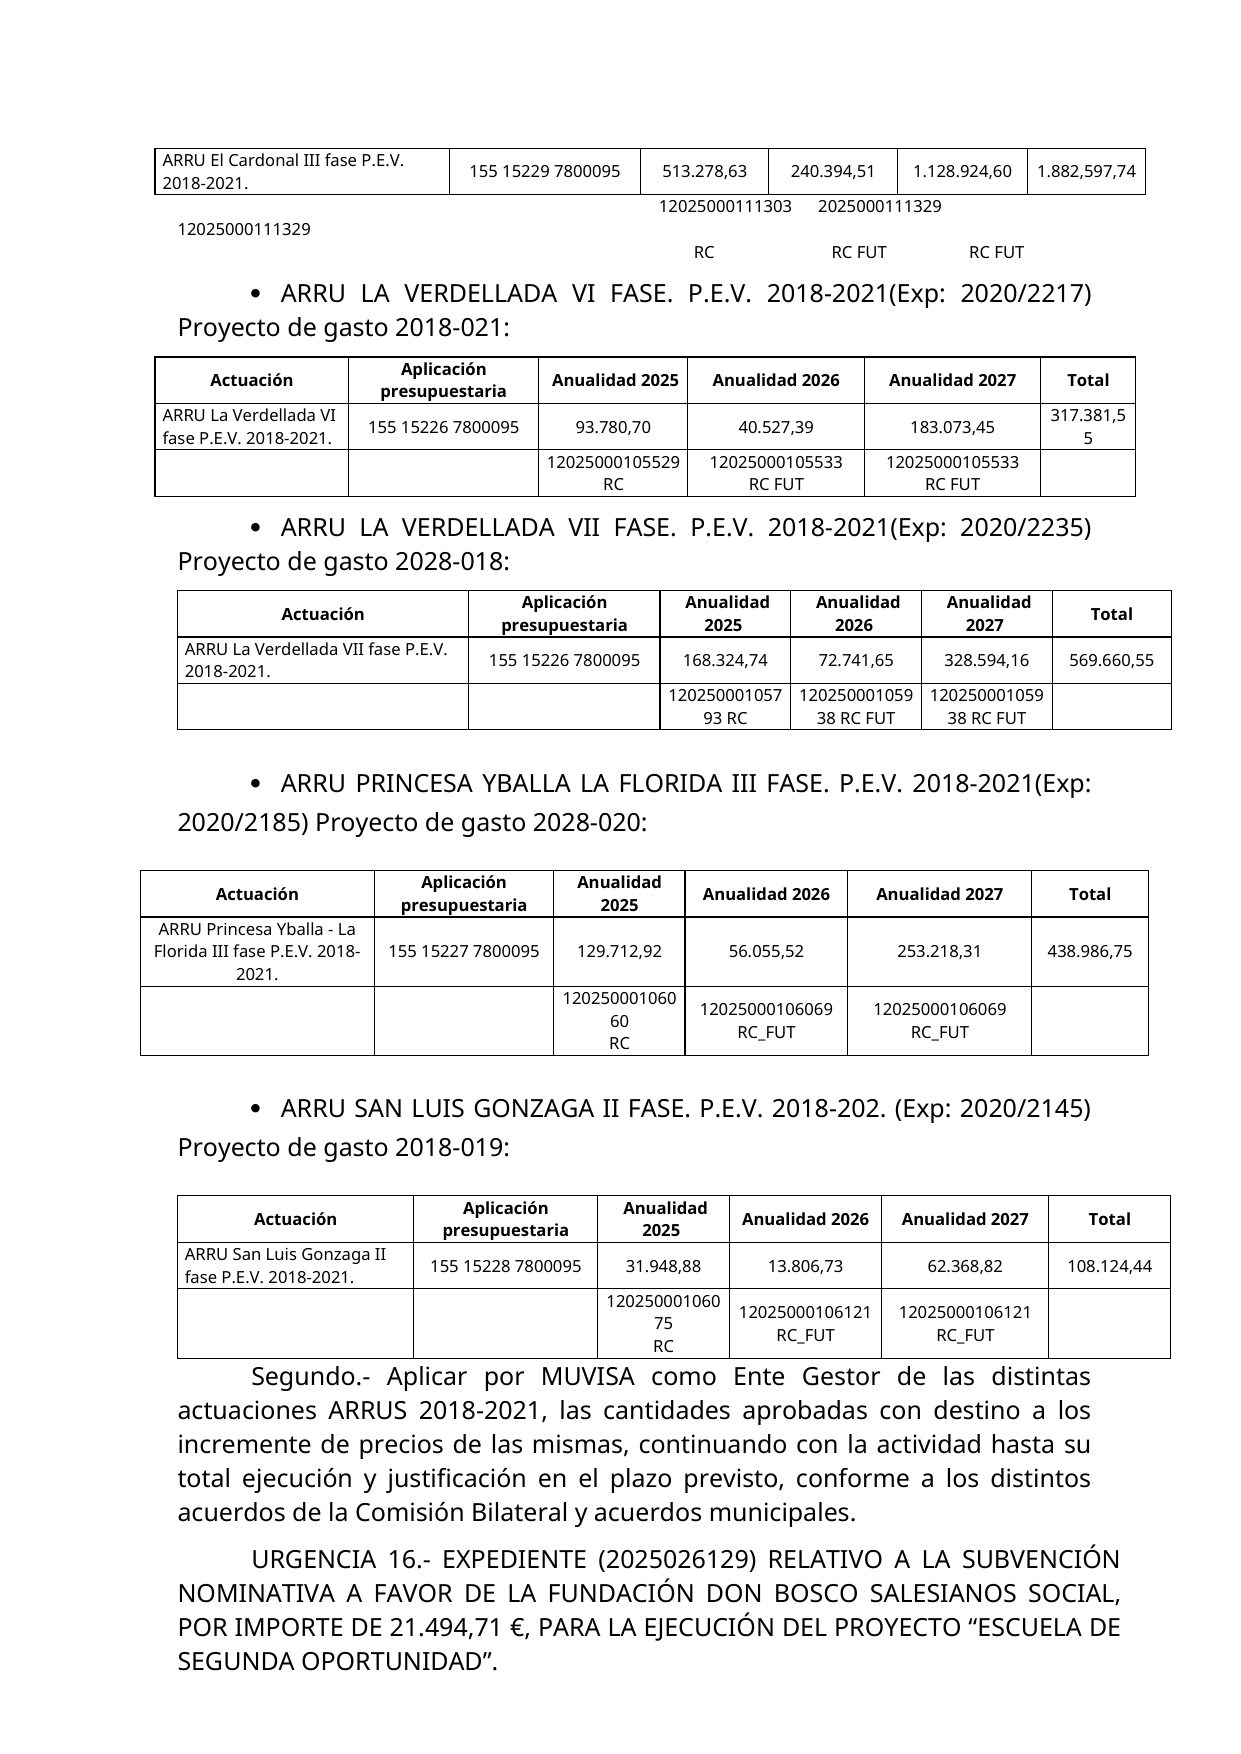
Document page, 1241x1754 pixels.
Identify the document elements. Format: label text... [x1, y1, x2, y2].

table_header Total [1041, 358, 1135, 403]
list ARRU LA VERDELLADA VII FASE. P.E.V. 2018-2021(Exp: 2020/2235) Proyecto de gasto 2028-018: [177, 509, 1093, 577]
table_cell ARRU San Luis Gonzaga II fase P.E.V. 2018-2021. [178, 1243, 413, 1288]
table_cell 1.882,597,74 [1028, 149, 1145, 194]
table_cell 12025000105533 RC FUT [688, 450, 864, 496]
list ARRU PRINCESA YBALLA LA FLORIDA III FASE. P.E.V. 2018-2021(Exp: 2020/2185) Proyecto de gasto 2028-020: [177, 766, 1093, 839]
table_cell 155 15226 7800095 [349, 404, 538, 449]
table_cell [1032, 987, 1148, 1055]
table_cell 12025000105793 RC [661, 684, 790, 729]
table_cell 13.806,73 [730, 1243, 881, 1288]
table_header Anualidad 2025 [661, 591, 790, 636]
table_header Anualidad 2026 [791, 591, 921, 636]
table_cell 513.278,63 [641, 149, 768, 194]
table_cell 12025000105529 RC [539, 450, 687, 496]
table_cell 155 15227 7800095 [375, 918, 553, 986]
table_header Anualidad 2026 [688, 358, 864, 403]
table_header Actuación [178, 1196, 413, 1242]
table_cell 56.055,52 [686, 918, 847, 986]
table_cell 72.741,65 [791, 638, 921, 683]
list ARRU LA VERDELLADA VI FASE. P.E.V. 2018-2021(Exp: 2020/2217) Proyecto de gasto 2018-021: [177, 276, 1093, 344]
table_header Anualidad 2027 [848, 871, 1031, 916]
table_cell [414, 1289, 597, 1357]
table_cell 62.368,82 [882, 1243, 1048, 1288]
text RC RC FUT RC FUT [177, 241, 1093, 263]
table_header Total [1053, 591, 1171, 636]
table_header Aplicación presupuestaria [349, 358, 538, 403]
table_cell [178, 1289, 413, 1357]
table_header Aplicación presupuestaria [414, 1196, 597, 1242]
table_cell 12025000106075 RC [598, 1289, 729, 1357]
table_cell [178, 684, 468, 729]
table_cell ARRU El Cardonal III fase P.E.V. 2018-2021. [156, 149, 449, 194]
table_header Actuación [178, 591, 468, 636]
table_cell 317.381,55 [1041, 404, 1135, 449]
table_header Anualidad 2027 [882, 1196, 1048, 1242]
table_header Aplicación presupuestaria [469, 591, 659, 636]
list ARRU SAN LUIS GONZAGA II FASE. P.E.V. 2018-202. (Exp: 2020/2145) Proyecto de gasto 2018-019: [177, 1091, 1093, 1164]
table_cell 155 15229 7800095 [450, 149, 640, 194]
table_cell 240.394,51 [769, 149, 897, 194]
table_cell 1.128.924,60 [898, 149, 1027, 194]
table_cell [469, 684, 659, 729]
table_cell 40.527,39 [688, 404, 864, 449]
table_cell 12025000106069 RC_FUT [686, 987, 847, 1055]
table_header Anualidad 2026 [686, 871, 847, 916]
table_cell [1041, 450, 1135, 496]
table_cell 12025000105938 RC FUT [791, 684, 921, 729]
table_header Anualidad 2027 [922, 591, 1052, 636]
table_cell 12025000105533 RC FUT [865, 450, 1040, 496]
table_cell 31.948,88 [598, 1243, 729, 1288]
table_header Total [1032, 871, 1148, 916]
table_header Anualidad 2025 [539, 358, 687, 403]
table_cell [375, 987, 553, 1055]
table_cell 438.986,75 [1032, 918, 1148, 986]
table_cell 129.712,92 [554, 918, 684, 986]
table_cell 328.594,16 [922, 638, 1052, 683]
table_header Actuación [141, 871, 374, 916]
text 12025000111303 2025000111329 12025000111329 [177, 195, 1093, 241]
table_cell [1053, 684, 1171, 729]
table_header Actuación [156, 358, 348, 403]
text URGENCIA 16.- EXPEDIENTE (2025026129) RELATIVO A LA SUBVENCIÓN NOMINATIVA A FAVOR DE LA FUNDACIÓN DON BOSCO SALESIANOS SOCIAL, POR IMPORTE DE 21.494,71 €, PARA LA EJECUCIÓN DEL PROYECTO “ESCUELA DE SEGUNDA OPORTUNIDAD”. [177, 1541, 1122, 1677]
table_cell 108.124,44 [1049, 1243, 1170, 1288]
table_header Anualidad 2027 [865, 358, 1040, 403]
table_cell [1049, 1289, 1170, 1357]
table_cell [156, 450, 348, 496]
table_cell 93.780,70 [539, 404, 687, 449]
table_cell ARRU La Verdellada VII fase P.E.V. 2018-2021. [178, 638, 468, 683]
table_cell 12025000105938 RC FUT [922, 684, 1052, 729]
table_cell 12025000106069 RC_FUT [848, 987, 1031, 1055]
table_cell 155 15228 7800095 [414, 1243, 597, 1288]
table_cell [349, 450, 538, 496]
table_cell 12025000106121 RC_FUT [882, 1289, 1048, 1357]
table_header Anualidad 2026 [730, 1196, 881, 1242]
table_cell ARRU Princesa Yballa - La Florida III fase P.E.V. 2018-2021. [141, 918, 374, 986]
table_cell 12025000106121 RC_FUT [730, 1289, 881, 1357]
table_header Anualidad 2025 [554, 871, 684, 916]
table_cell 168.324,74 [661, 638, 790, 683]
table_header Anualidad 2025 [598, 1196, 729, 1242]
table_cell 183.073,45 [865, 404, 1040, 449]
table_cell 12025000106060 RC [554, 987, 684, 1055]
table_header Total [1049, 1196, 1170, 1242]
text Segundo.- Aplicar por MUVISA como Ente Gestor de las distintas actuaciones ARRUS 2018-2021, las cantidades aprobadas con destino a los incremente de precios de las mismas, continuando con la actividad hasta su total ejecución y justificación en el plazo previsto, conforme a los distintos acuerdos de la Comisión Bilateral y acuerdos municipales. [177, 1359, 1093, 1529]
table_cell 155 15226 7800095 [469, 638, 659, 683]
table_cell 253.218,31 [848, 918, 1031, 986]
table_cell ARRU La Verdellada VI fase P.E.V. 2018-2021. [156, 404, 348, 449]
table_cell 569.660,55 [1053, 638, 1171, 683]
table_header Aplicación presupuestaria [375, 871, 553, 916]
table_cell [141, 987, 374, 1055]
